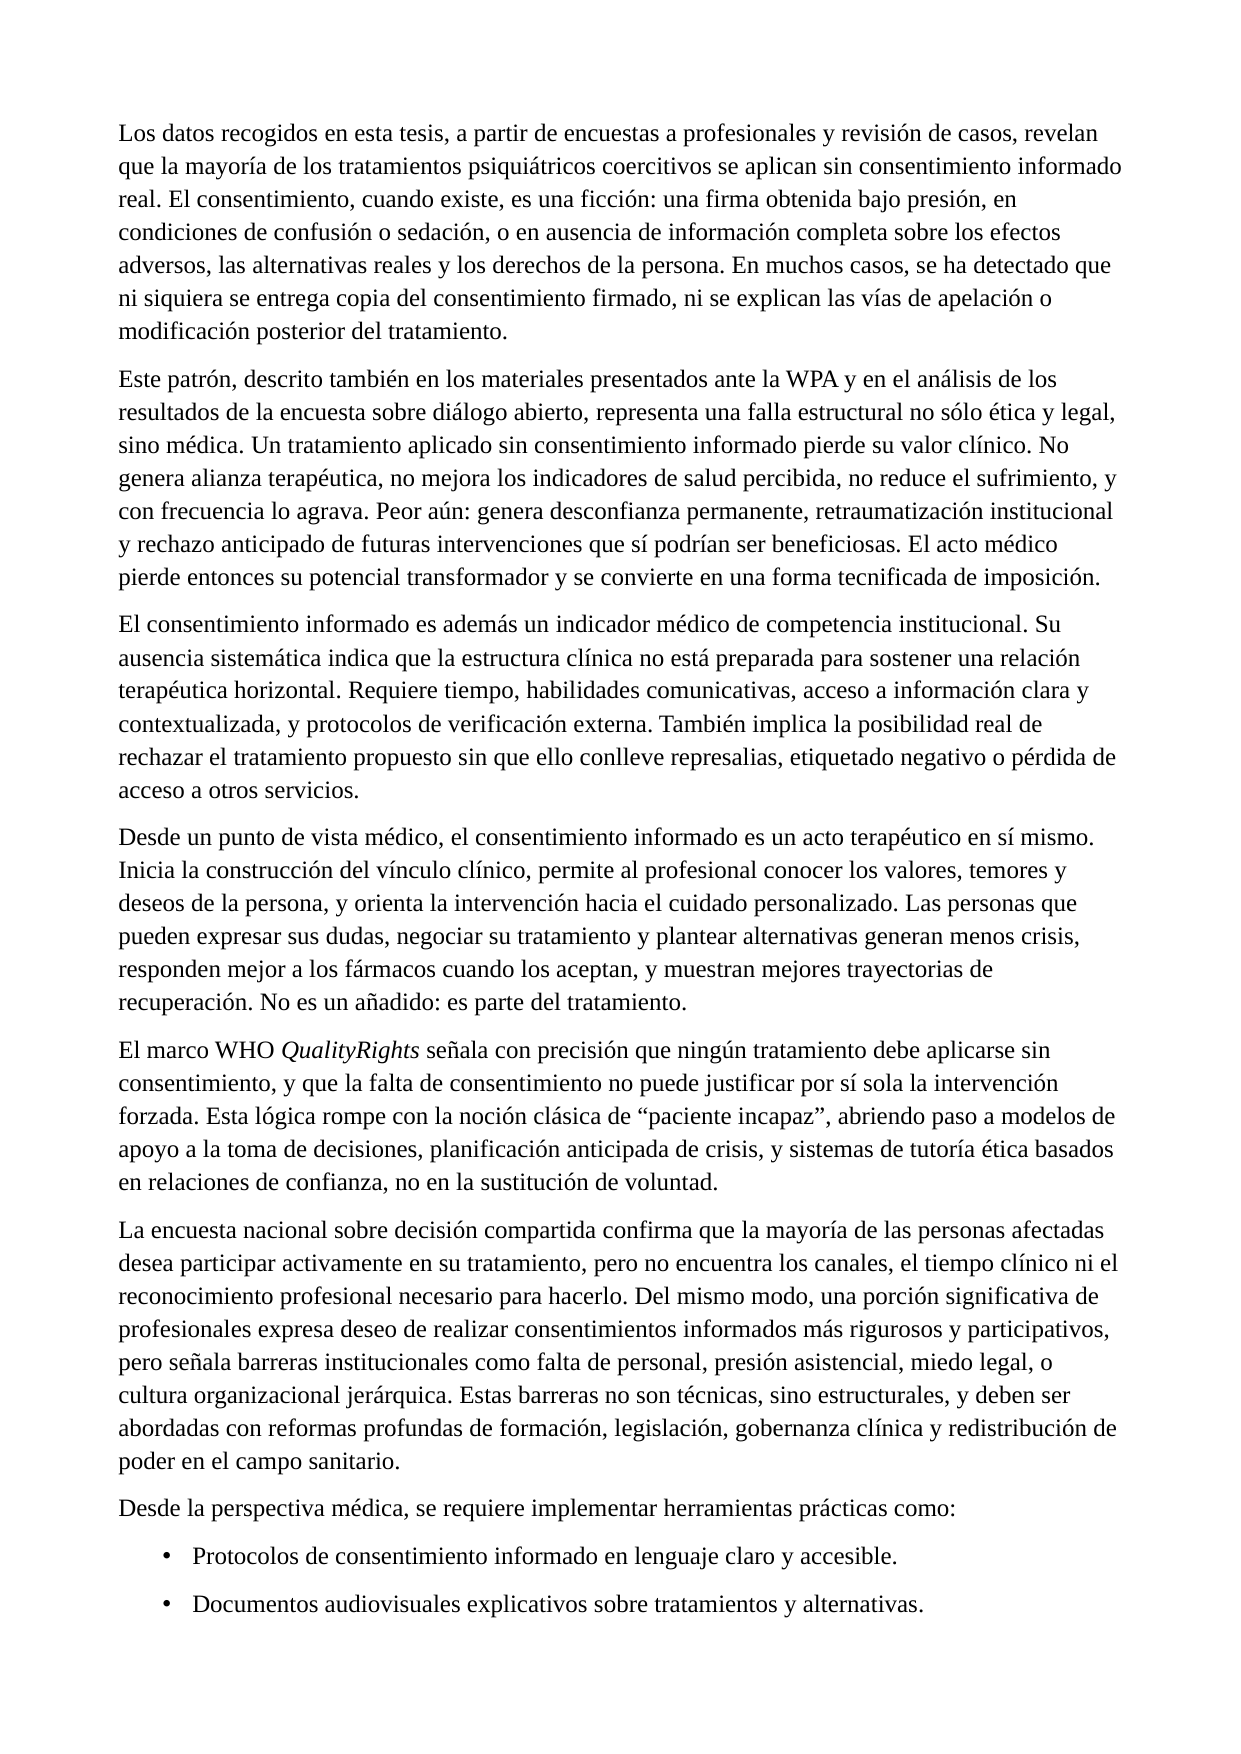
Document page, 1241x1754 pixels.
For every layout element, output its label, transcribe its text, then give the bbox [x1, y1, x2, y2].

text Este patrón, descrito también en los materiales presentados ante la WPA y en el análisis de los resultados de la encuesta sobre diálogo abierto, representa una falla estructural no sólo ética y legal, sino médica. Un tratamiento aplicado sin consentimiento informado pierde su valor clínico. No genera alianza terapéutica, no mejora los indicadores de salud percibida, no reduce el sufrimiento, y con frecuencia lo agrava. Peor aún: genera desconfianza permanente, retraumatización institucional y rechazo anticipado de futuras intervenciones que sí podrían ser beneficiosas. El acto médico pierde entonces su potencial transformador y se convierte en una forma tecnificada de imposición. [118, 364, 1122, 591]
list Documentos audiovisuales explicativos sobre tratamientos y alternativas. [162, 1589, 1122, 1617]
list Protocolos de consentimiento informado en lenguaje claro y accesible. [162, 1541, 1122, 1570]
text El consentimiento informado es además un indicador médico de competencia institucional. Su ausencia sistemática indica que la estructura clínica no está preparada para sostener una relación terapéutica horizontal. Requiere tiempo, habilidades comunicativas, acceso a información clara y contextualizada, y protocolos de verificación externa. También implica la posibilidad real de rechazar el tratamiento propuesto sin que ello conlleve represalias, etiquetado negativo o pérdida de acceso a otros servicios. [118, 609, 1122, 803]
text Desde un punto de vista médico, el consentimiento informado es un acto terapéutico en sí mismo. Inicia la construcción del vínculo clínico, permite al profesional conocer los valores, temores y deseos de la persona, y orienta la intervención hacia el cuidado personalizado. Las personas que pueden expresar sus dudas, negociar su tratamiento y plantear alternativas generan menos crisis, responden mejor a los fármacos cuando los aceptan, y muestran mejores trayectorias de recuperación. No es un añadido: es parte del tratamiento. [118, 822, 1122, 1016]
text Desde la perspectiva médica, se requiere implementar herramientas prácticas como: [118, 1493, 1122, 1522]
text Los datos recogidos en esta tesis, a partir de encuestas a profesionales y revisión de casos, revelan que la mayoría de los tratamientos psiquiátricos coercitivos se aplican sin consentimiento informado real. El consentimiento, cuando existe, es una ficción: una firma obtenida bajo presión, en condiciones de confusión o sedación, o en ausencia de información completa sobre los efectos adversos, las alternativas reales y los derechos de la persona. En muchos casos, se ha detectado que ni siquiera se entrega copia del consentimiento firmado, ni se explican las vías de apelación o modificación posterior del tratamiento. [118, 118, 1122, 345]
text La encuesta nacional sobre decisión compartida confirma que la mayoría de las personas afectadas desea participar activamente en su tratamiento, pero no encuentra los canales, el tiempo clínico ni el reconocimiento profesional necesario para hacerlo. Del mismo modo, una porción significativa de profesionales expresa deseo de realizar consentimientos informados más rigurosos y participativos, pero señala barreras institucionales como falta de personal, presión asistencial, miedo legal, o cultura organizacional jerárquica. Estas barreras no son técnicas, sino estructurales, y deben ser abordadas con reformas profundas de formación, legislación, gobernanza clínica y redistribución de poder en el campo sanitario. [118, 1215, 1122, 1474]
text El marco WHO QualityRights señala con precisión que ningún tratamiento debe aplicarse sin consentimiento, y que la falta de consentimiento no puede justificar por sí sola la intervención forzada. Esta lógica rompe con la noción clásica de “paciente incapaz”, abriendo paso a modelos de apoyo a la toma de decisiones, planificación anticipada de crisis, y sistemas de tutoría ética basados en relaciones de confianza, no en la sustitución de voluntad. [118, 1035, 1122, 1196]
